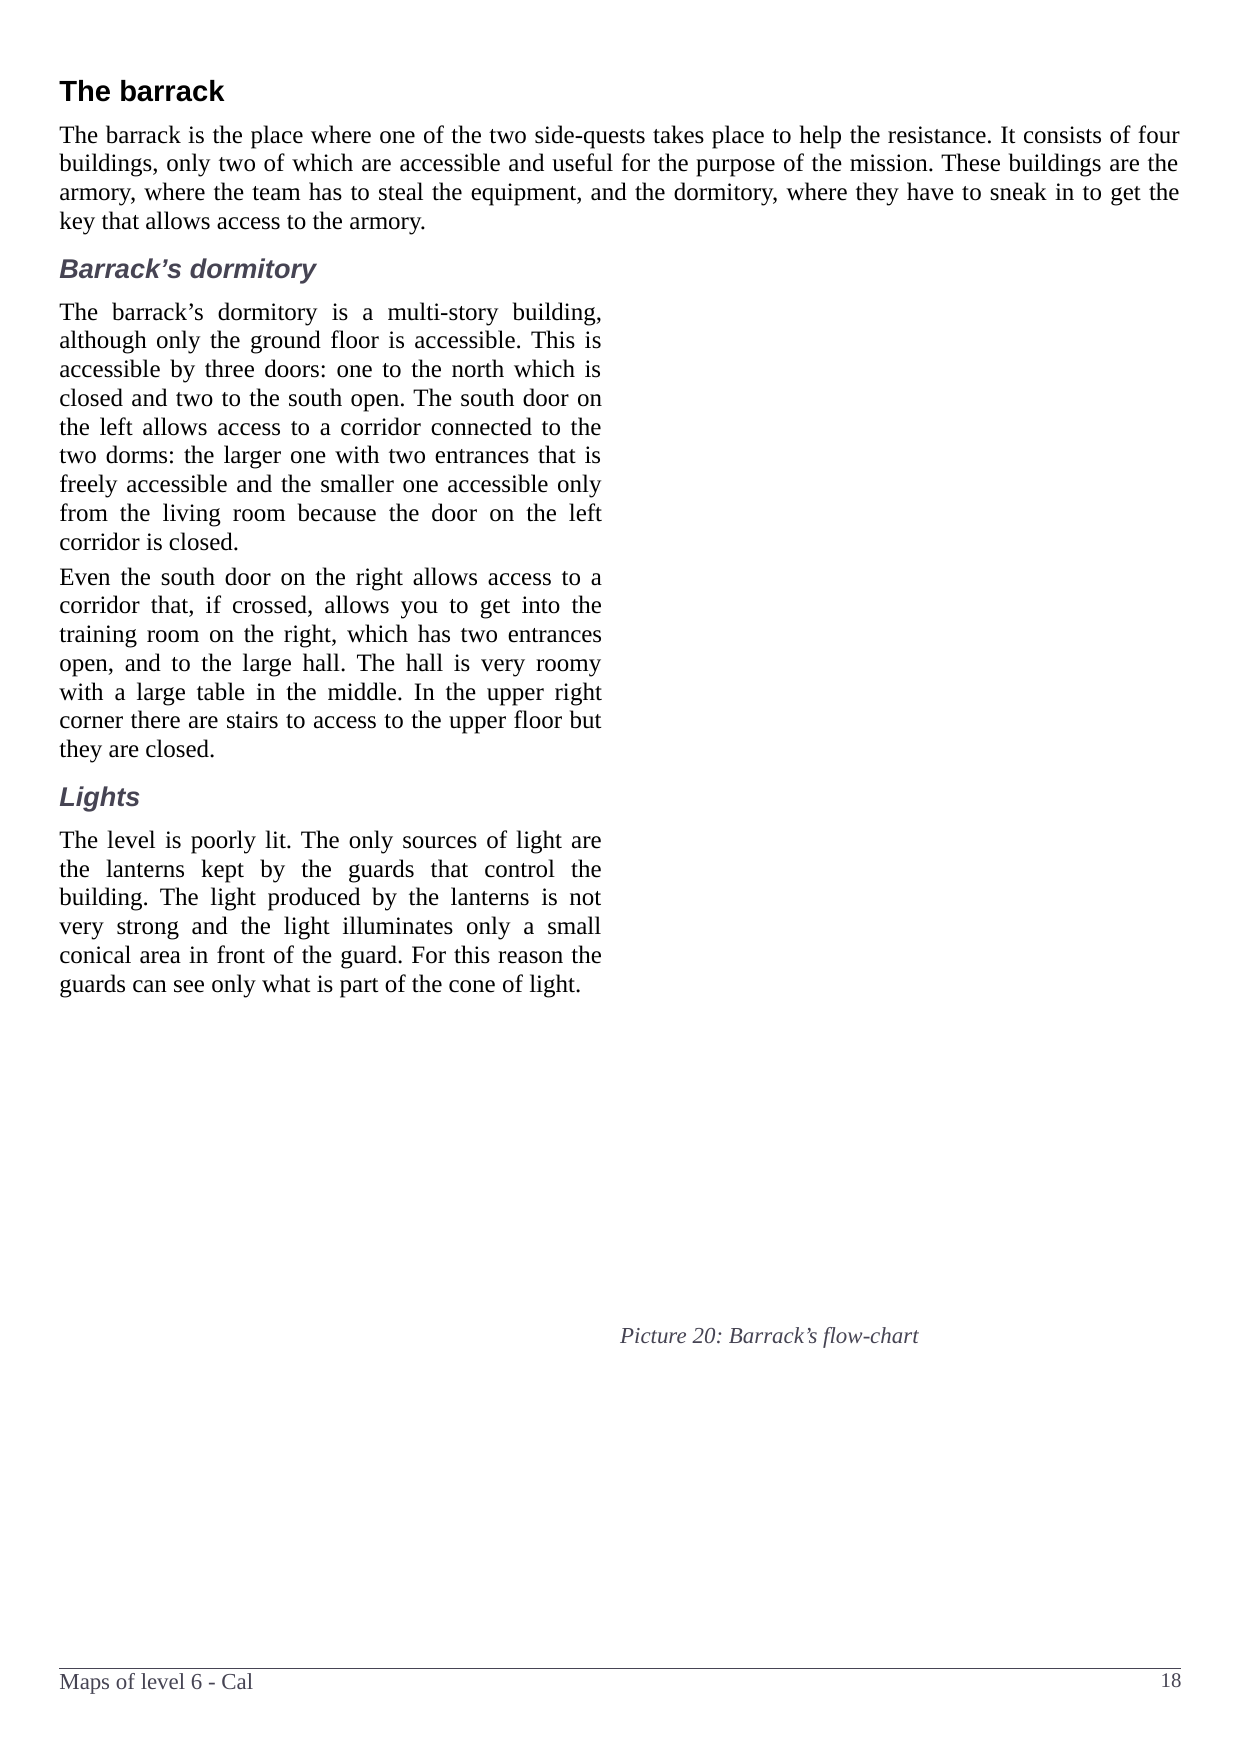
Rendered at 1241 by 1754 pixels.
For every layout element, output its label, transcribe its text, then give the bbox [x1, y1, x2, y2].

table_header The barrack’s dormitory is a multi-story building, although only the ground floor is accessible. This is accessible by three doors: one to the north which is closed and two to the south open. The south door on the left allows access to a corridor connected to the two dorms: the larger one with two entrances that is freely accessible and the smaller one accessible only from the living room because the door on the left corridor is closed. Even the south door on the right allows access to a corridor that, if crossed, allows you to get into the training room on the right, which has two entrances open, and to the large hall. The hall is very roomy with a large table in the middle. In the upper right corner there are stairs to access to the upper floor but they are closed. Lights The level is poorly lit. The only sources of light are the lanterns kept by the guards that control the building. The light produced by the lanterns is not very strong and the light illuminates only a small conical area in front of the guard. For this reason the guards can see only what is part of the cone of light. [59, 297, 620, 1354]
subtitle Barrack’s dormitory [59, 253, 1181, 284]
text The barrack is the place where one of the two side-quests takes place to help the resistance. It consists of four buildings, only two of which are accessible and useful for the purpose of the mission. These buildings are the armory, where the team has to steal the equipment, and the dormitory, where they have to sneak in to get the key that allows access to the armory. [59, 120, 1181, 235]
subtitle The barrack [59, 74, 1181, 107]
table_header [625, 1329, 631, 1336]
table_header [620, 297, 1181, 1354]
